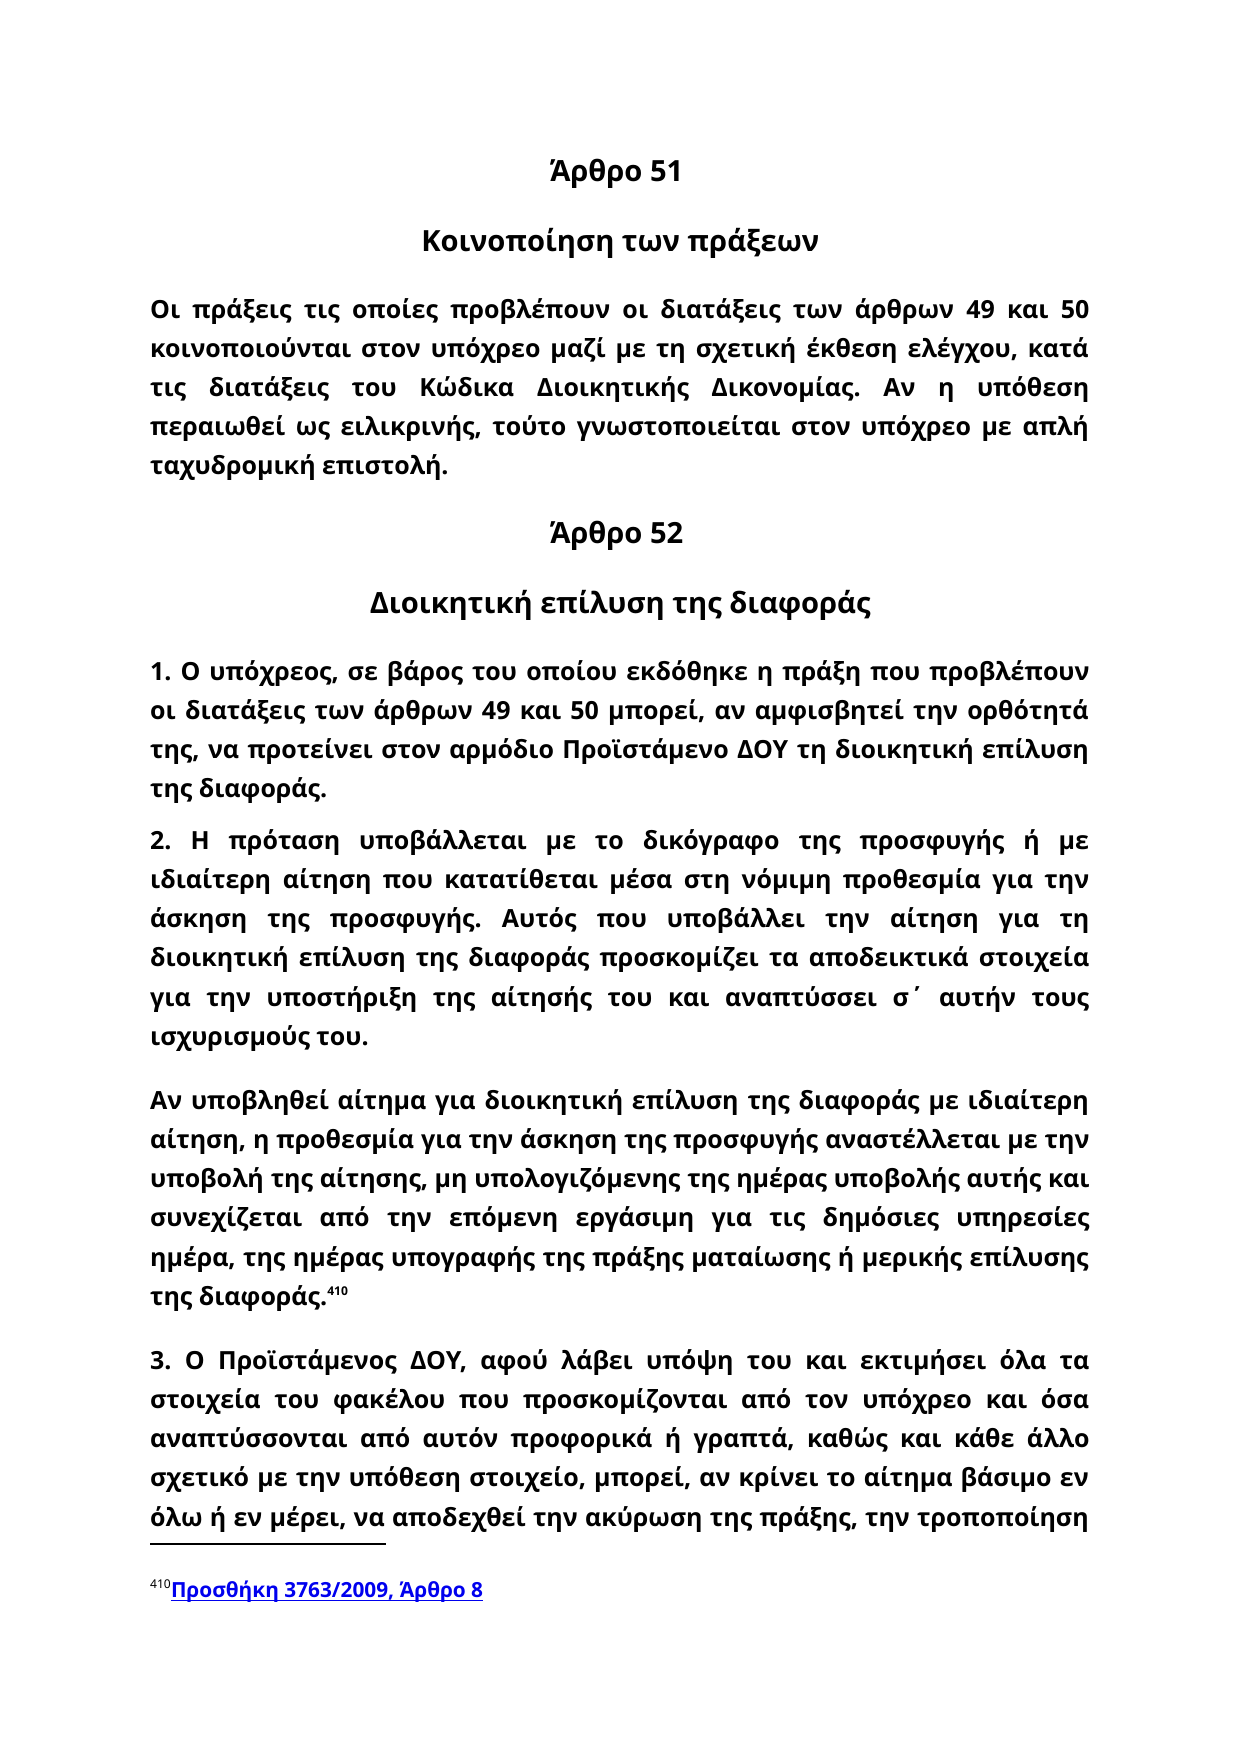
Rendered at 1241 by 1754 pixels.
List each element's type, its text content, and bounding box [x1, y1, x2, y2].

subtitle Διοικητική επίλυση της διαφοράς [150, 583, 1090, 622]
text 1. Ο υπόχρεος, σε βάρος του οποίου εκδόθηκε η πράξη που προβλέπουν οι διατάξεις των άρθρων 49 και 50 μπορεί, αν αμφισβητεί την ορθότητά της, να προτείνει στον αρμόδιο Προϊστάμενο ΔΟΥ τη διοικητική επίλυση της διαφοράς. [150, 653, 1090, 805]
text Αν υποβληθεί αίτημα για διοικητική επίλυση της διαφοράς με ιδιαίτερη αίτηση, η προθεσμία για την άσκηση της προσφυγής αναστέλλεται με την υποβολή της αίτησης, μη υπολογιζόμενης της ημέρας υποβολής αυτής και συνεχίζεται από την επόμενη εργάσιμη για τις δημόσιες υπηρεσίες ημέρα, της ημέρας υπογραφής της πράξης ματαίωσης ή μερικής επίλυσης της διαφοράς. [150, 1082, 1090, 1312]
text 3. Ο Προϊστάμενος ΔΟΥ, αφού λάβει υπόψη του και εκτιμήσει όλα τα στοιχεία του φακέλου που προσκομίζονται από τον υπόχρεο και όσα αναπτύσσονται από αυτόν προφορικά ή γραπτά, καθώς και κάθε άλλο σχετικό με την υπόθεση στοιχείο, μπορεί, αν κρίνει το αίτημα βάσιμο εν όλω ή εν μέρει, να αποδεχθεί την ακύρωση της πράξης, την τροποποίηση [150, 1342, 1090, 1533]
text Προσθήκη 3763/2009, Άρθρο 8 [150, 1576, 1090, 1604]
subtitle Κοινοποίηση των πράξεων [150, 221, 1090, 260]
subtitle Άρθρο 52 [150, 512, 1090, 552]
text Οι πράξεις τις οποίες προβλέπουν οι διατάξεις των άρθρων 49 και 50 κοινοποιούνται στον υπόχρεο μαζί με τη σχετική έκθεση ελέγχου, κατά τις διατάξεις του Κώδικα Διοικητικής Δικονομίας. Αν η υπόθεση περαιωθεί ως ειλικρινής, τούτο γνωστοποιείται στον υπόχρεο με απλή ταχυδρομική επιστολή. [150, 291, 1090, 482]
text 2. Η πρόταση υποβάλλεται με το δικόγραφο της προσφυγής ή με ιδιαίτερη αίτηση που κατατίθεται μέσα στη νόμιμη προθεσμία για την άσκηση της προσφυγής. Αυτός που υποβάλλει την αίτηση για τη διοικητική επίλυση της διαφοράς προσκομίζει τα αποδεικτικά στοιχεία για την υποστήριξη της αίτησής του και αναπτύσσει σ΄ αυτήν τους ισχυρισμούς του. [150, 822, 1090, 1052]
subtitle Άρθρο 51 [150, 150, 1090, 190]
